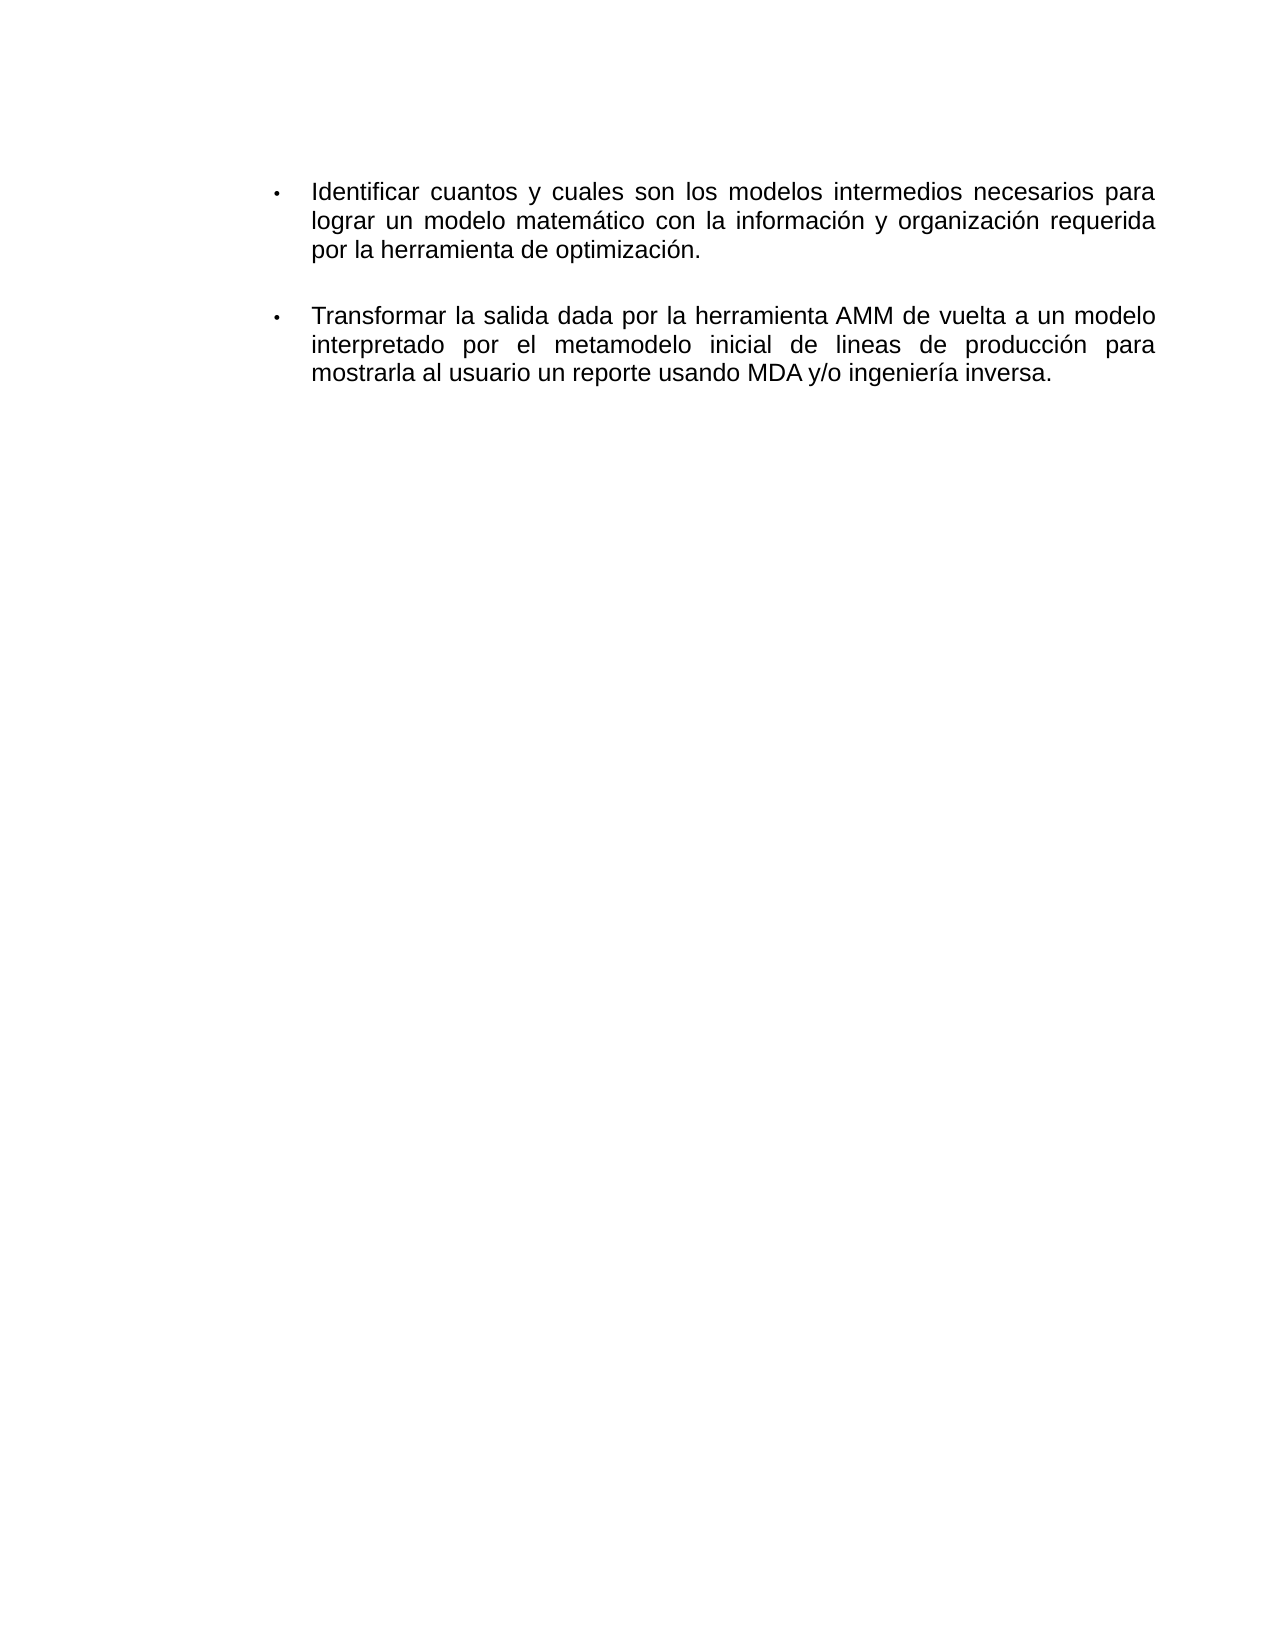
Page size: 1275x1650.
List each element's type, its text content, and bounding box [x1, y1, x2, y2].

list Identificar cuantos y cuales son los modelos intermedios necesarios para lograr un modelo matemático con la información y organización requerida por la herramienta de optimización. [274, 177, 1157, 263]
list Transformar la salida dada por la herramienta AMM de vuelta a un modelo interpretado por el metamodelo inicial de lineas de producción para mostrarla al usuario un reporte usando MDA y/o ingeniería inversa. [274, 301, 1157, 387]
